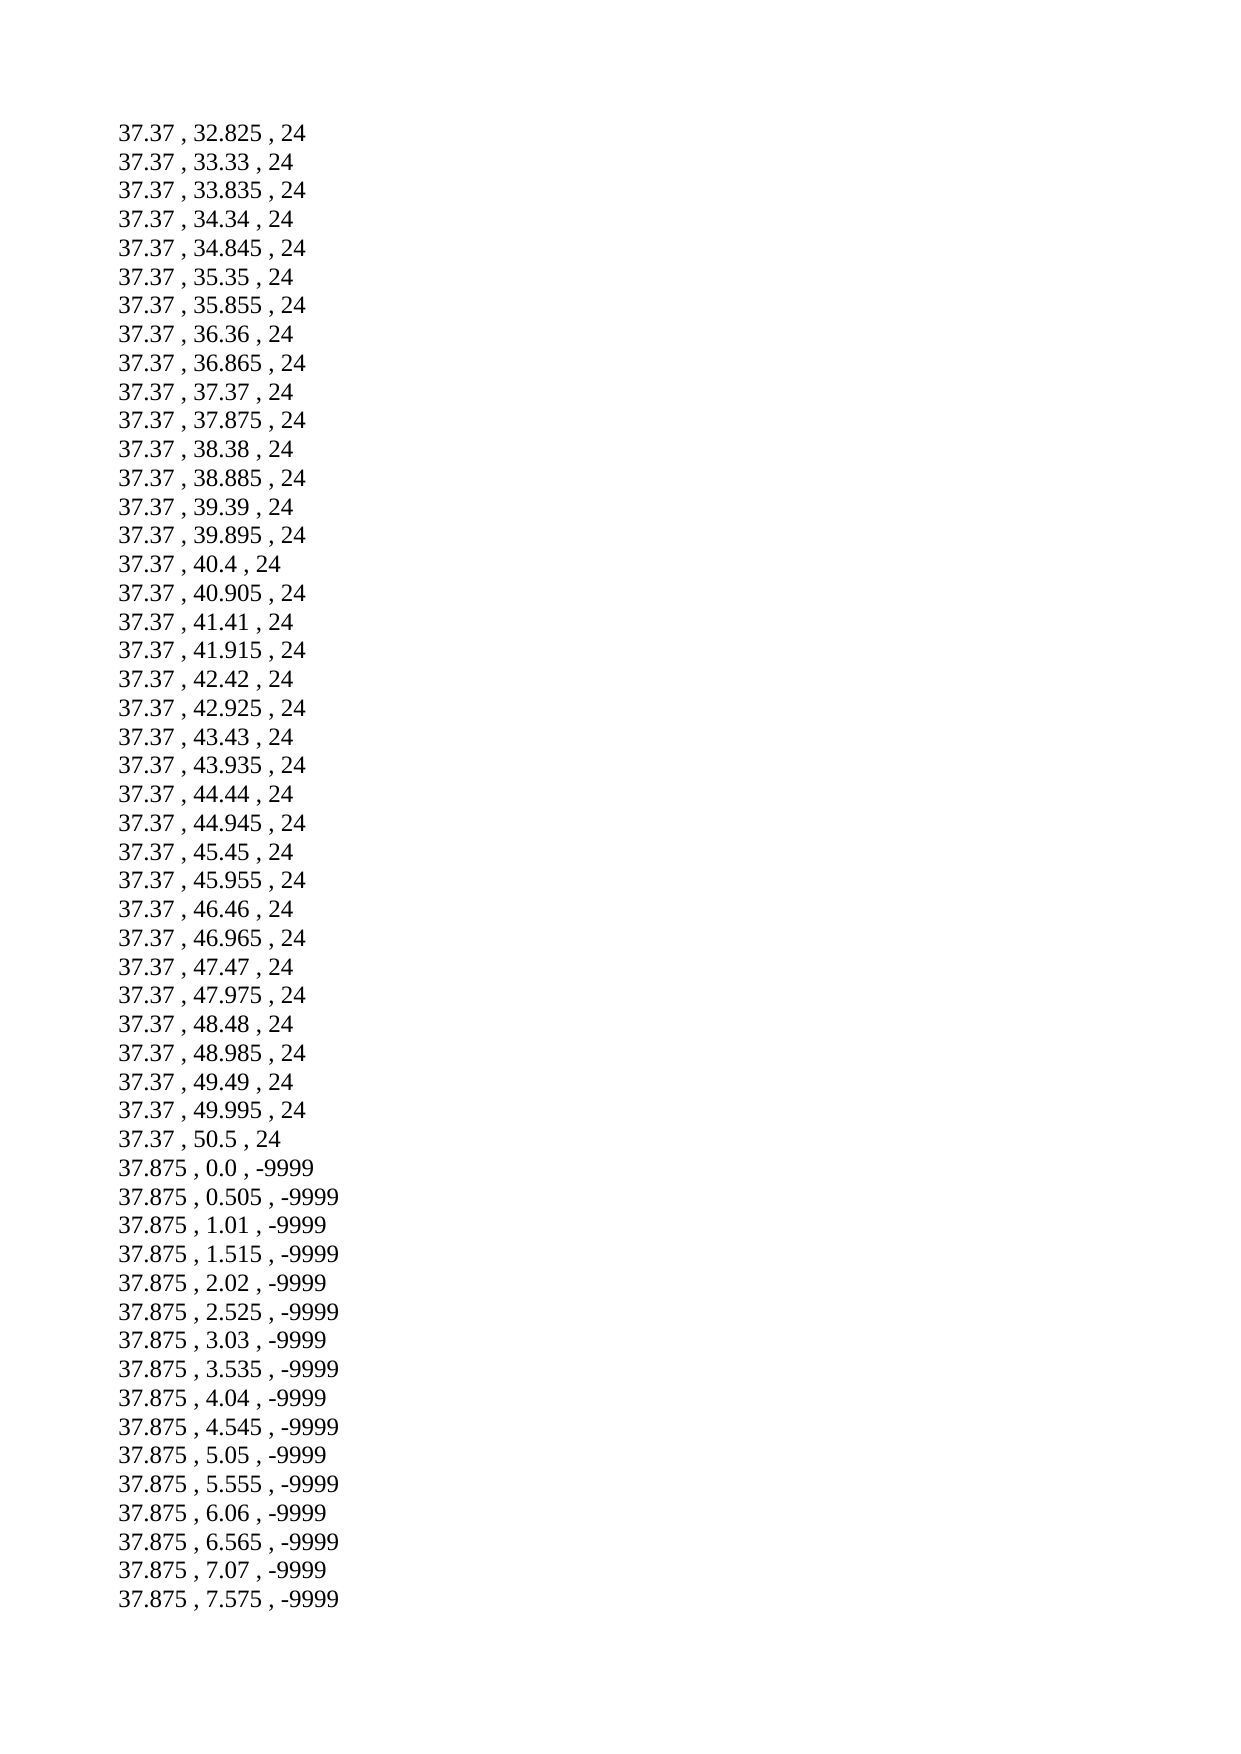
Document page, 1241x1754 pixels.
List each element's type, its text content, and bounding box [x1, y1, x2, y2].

text 37.37 , 49.995 , 24 [118, 1096, 1122, 1124]
text 37.37 , 48.48 , 24 [118, 1009, 1122, 1038]
text 37.875 , 5.05 , -9999 [118, 1441, 1122, 1469]
text 37.875 , 0.0 , -9999 [118, 1153, 1122, 1182]
text 37.37 , 37.875 , 24 [118, 406, 1122, 434]
text 37.37 , 33.835 , 24 [118, 176, 1122, 204]
text 37.37 , 47.47 , 24 [118, 952, 1122, 981]
text 37.37 , 44.945 , 24 [118, 808, 1122, 837]
text 37.37 , 37.37 , 24 [118, 377, 1122, 406]
text 37.37 , 36.865 , 24 [118, 348, 1122, 377]
text 37.37 , 36.36 , 24 [118, 319, 1122, 348]
text 37.37 , 40.4 , 24 [118, 549, 1122, 578]
text 37.37 , 45.45 , 24 [118, 837, 1122, 866]
text 37.875 , 6.06 , -9999 [118, 1498, 1122, 1527]
text 37.37 , 33.33 , 24 [118, 147, 1122, 176]
text 37.37 , 35.35 , 24 [118, 262, 1122, 291]
text 37.37 , 38.885 , 24 [118, 463, 1122, 492]
text 37.875 , 5.555 , -9999 [118, 1469, 1122, 1498]
text 37.37 , 41.915 , 24 [118, 636, 1122, 664]
text 37.37 , 45.955 , 24 [118, 866, 1122, 894]
text 37.37 , 43.43 , 24 [118, 722, 1122, 751]
text 37.37 , 49.49 , 24 [118, 1067, 1122, 1096]
text 37.37 , 43.935 , 24 [118, 751, 1122, 779]
text 37.875 , 2.525 , -9999 [118, 1297, 1122, 1326]
text 37.37 , 48.985 , 24 [118, 1038, 1122, 1067]
text 37.875 , 1.515 , -9999 [118, 1239, 1122, 1268]
text 37.37 , 47.975 , 24 [118, 981, 1122, 1009]
text 37.37 , 39.39 , 24 [118, 492, 1122, 521]
text 37.37 , 39.895 , 24 [118, 521, 1122, 549]
text 37.875 , 6.565 , -9999 [118, 1527, 1122, 1556]
text 37.37 , 34.845 , 24 [118, 233, 1122, 262]
text 37.37 , 42.925 , 24 [118, 693, 1122, 722]
text 37.875 , 3.535 , -9999 [118, 1354, 1122, 1383]
text 37.37 , 38.38 , 24 [118, 434, 1122, 463]
text 37.37 , 34.34 , 24 [118, 204, 1122, 233]
text 37.37 , 40.905 , 24 [118, 578, 1122, 607]
text 37.875 , 4.04 , -9999 [118, 1383, 1122, 1412]
text 37.37 , 42.42 , 24 [118, 664, 1122, 693]
text 37.37 , 46.46 , 24 [118, 894, 1122, 923]
text 37.875 , 3.03 , -9999 [118, 1326, 1122, 1354]
text 37.37 , 41.41 , 24 [118, 607, 1122, 636]
text 37.875 , 4.545 , -9999 [118, 1412, 1122, 1441]
text 37.875 , 1.01 , -9999 [118, 1211, 1122, 1239]
text 37.875 , 7.07 , -9999 [118, 1556, 1122, 1584]
text 37.37 , 46.965 , 24 [118, 923, 1122, 952]
text 37.37 , 35.855 , 24 [118, 291, 1122, 319]
text 37.875 , 0.505 , -9999 [118, 1182, 1122, 1211]
text 37.37 , 32.825 , 24 [118, 118, 1122, 147]
text 37.875 , 2.02 , -9999 [118, 1268, 1122, 1297]
text 37.37 , 44.44 , 24 [118, 779, 1122, 808]
text 37.37 , 50.5 , 24 [118, 1124, 1122, 1153]
text 37.875 , 7.575 , -9999 [118, 1584, 1122, 1613]
